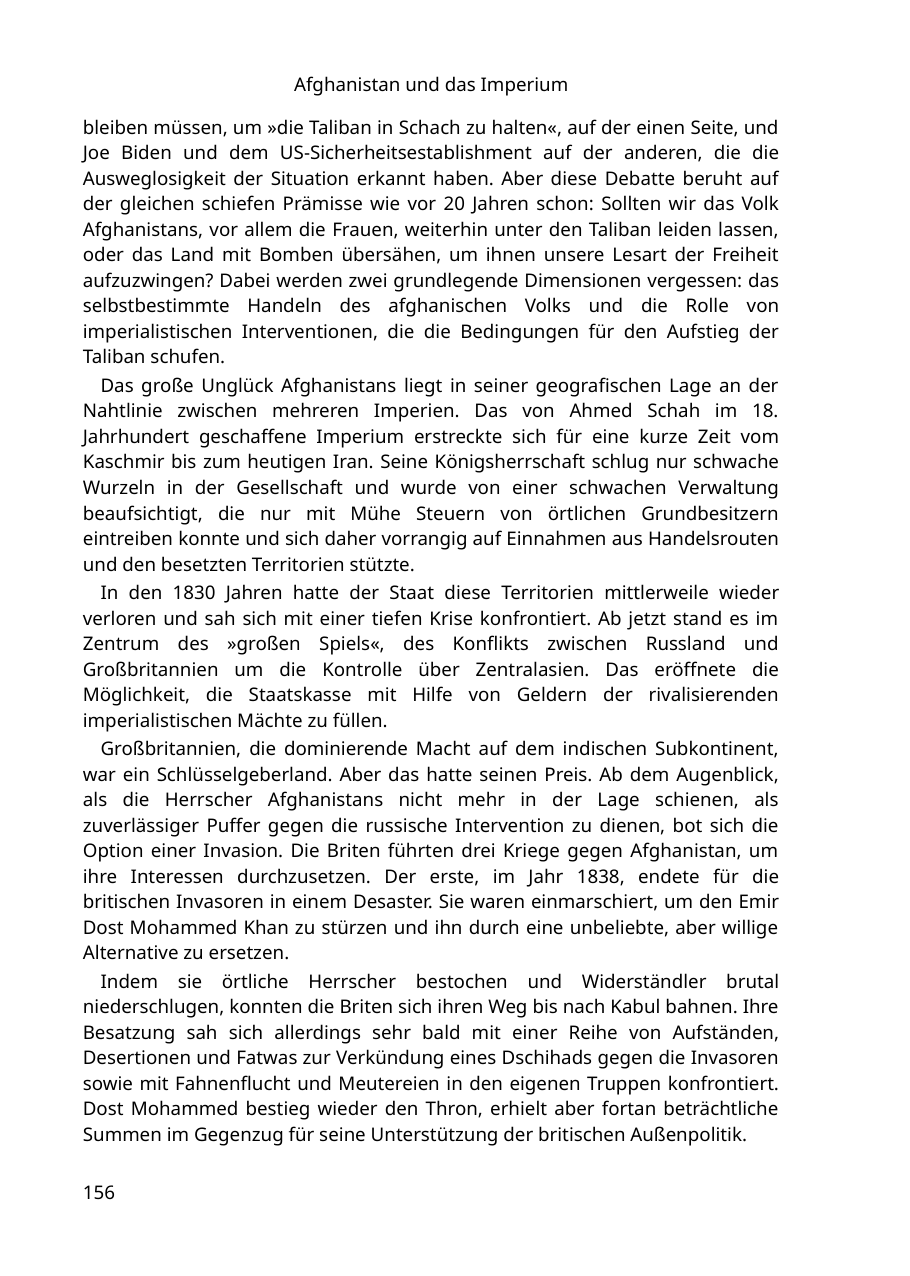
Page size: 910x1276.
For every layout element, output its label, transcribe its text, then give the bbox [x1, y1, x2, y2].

text bleiben müssen, um »die Taliban in Schach zu halten«, auf der einen Seite, und Joe Biden und dem US-Sicherheitsestablishment auf der anderen, die die Ausweglosigkeit der Situation erkannt haben. Aber diese Debatte beruht auf der gleichen schiefen Prämisse wie vor 20 Jahren schon: Sollten wir das Volk Afghanistans, vor allem die Frauen, weiterhin unter den Taliban leiden lassen, oder das Land mit Bomben übersähen, um ihnen unsere Lesart der Freiheit aufzuzwingen? Dabei werden zwei grundlegende Dimensionen vergessen: das selbstbestimmte Handeln des afghanischen Volks und die Rolle von imperialistischen Interventionen, die die Bedingungen für den Aufstieg der Taliban schufen. [83, 114, 779, 369]
text In den 1830 Jahren hatte der Staat diese Territorien mittlerweile wieder verloren und sah sich mit einer tiefen Krise konfrontiert. Ab jetzt stand es im Zentrum des »großen Spiels«, des Konflikts zwischen Russland und Großbritannien um die Kontrolle über Zentralasien. Das eröffnete die Möglichkeit, die Staatskasse mit Hilfe von Geldern der rivalisierenden imperialistischen Mächte zu füllen. [83, 579, 779, 732]
text Indem sie örtliche Herrscher bestochen und Widerständler brutal niederschlugen, konnten die Briten sich ihren Weg bis nach Kabul bahnen. Ihre Besatzung sah sich allerdings sehr bald mit einer Reihe von Aufständen, Desertionen und Fatwas zur Verkündung eines Dschihads gegen die Invasoren sowie mit Fahnenflucht und Meutereien in den eigenen Truppen konfrontiert. Dost Mohammed bestieg wieder den Thron, erhielt aber fortan beträchtliche Summen im Gegenzug für seine Unterstützung der britischen Außenpolitik. [83, 968, 779, 1147]
text Großbritannien, die dominierende Macht auf dem indischen Subkontinent, war ein Schlüsselgeberland. Aber das hatte seinen Preis. Ab dem Augenblick, als die Herrscher Afghanistans nicht mehr in der Lage schienen, als zuverlässiger Puffer gegen die russische Intervention zu dienen, bot sich die Option einer Invasion. Die Briten führten drei Kriege gegen Afghanistan, um ihre Interessen durchzusetzen. Der erste, im Jahr 1838, endete für die britischen Invasoren in einem Desaster. Sie waren einmarschiert, um den Emir Dost Mohammed Khan zu stürzen und ihn durch eine unbeliebte, aber willige Alternative zu ersetzen. [83, 735, 779, 965]
text Das große Unglück Afghanistans liegt in seiner geografischen Lage an der Nahtlinie zwischen mehreren Imperien. Das von Ahmed Schah im 18. Jahrhundert geschaffene Imperium erstreckte sich für eine kurze Zeit vom Kaschmir bis zum heutigen Iran. Seine Königsherrschaft schlug nur schwache Wurzeln in der Gesellschaft und wurde von einer schwachen Verwaltung beaufsichtigt, die nur mit Mühe Steuern von örtlichen Grundbesitzern eintreiben konnte und sich daher vorrangig auf Einnahmen aus Handelsrouten und den besetzten Territorien stützte. [83, 372, 779, 576]
